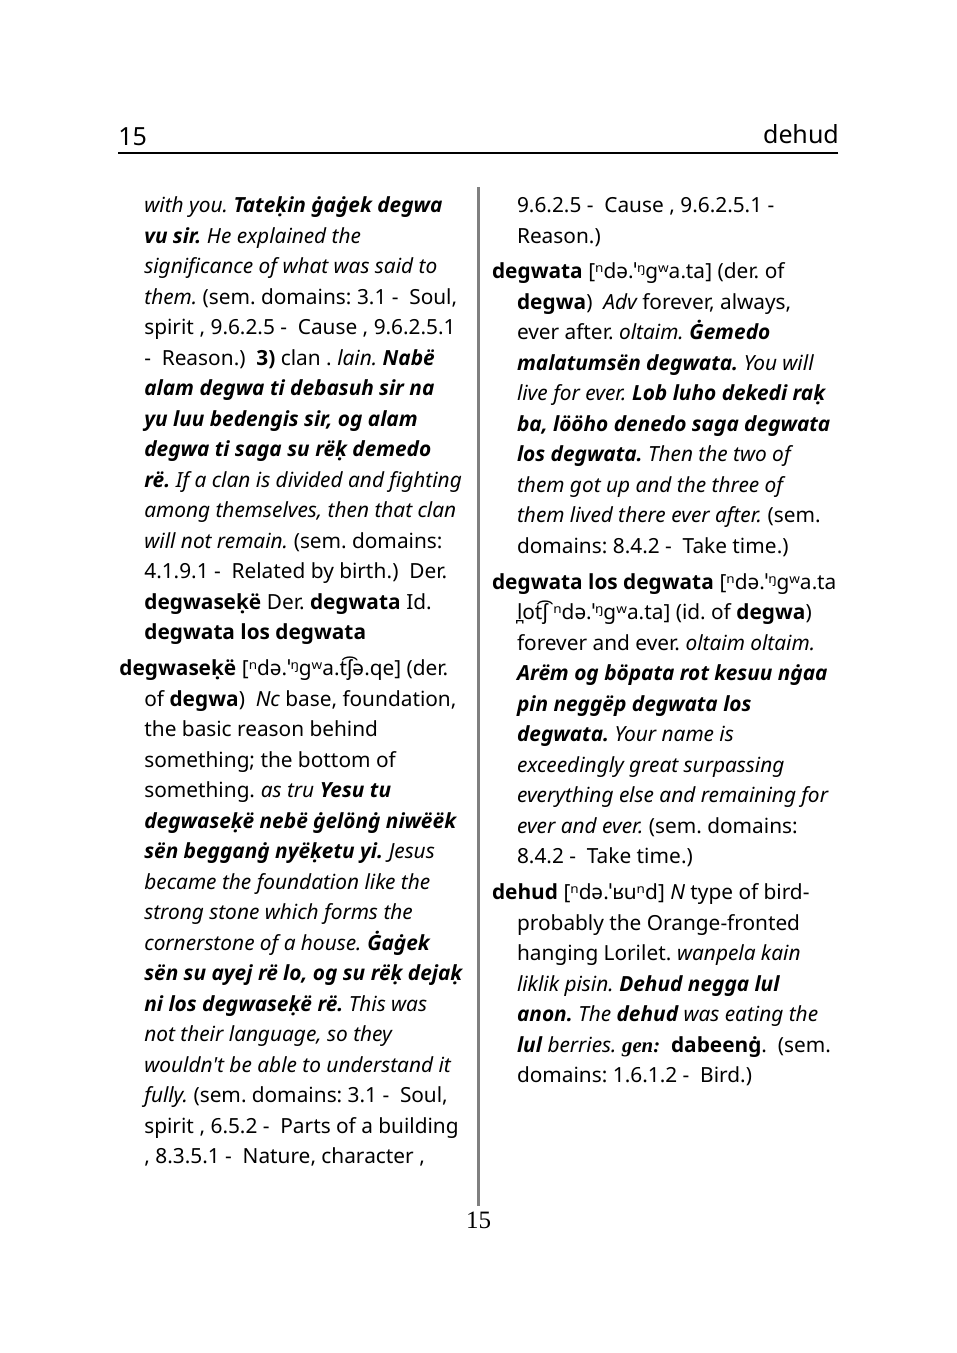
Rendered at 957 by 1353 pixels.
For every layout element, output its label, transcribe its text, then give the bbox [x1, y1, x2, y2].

text degwata los degwata [ⁿdə.ˈᵑɡʷa.ta l̪ot͡ʃ ⁿdə.ˈᵑɡʷa.ta] (id. of degwa) forever and ever. oltaim oltaim. Arëm og böpata rot kesuu nġaa pin neggëp degwata los degwata. Your name is exceedingly great surpassing everything else and remaining for ever and ever. (sem. domains: 8.4.2 - Take time.) [492, 564, 837, 874]
text degwata [ⁿdə.ˈᵑɡʷa.ta] (der. of degwa) Adv forever, always, ever after. oltaim. Ġemedo malatumsën degwata. You will live for ever. Lob luho dekedi raḳ ba, lööho denedo saga degwata los degwata. Then the two of them got up and the three of them lived there ever after. (sem. domains: 8.4.2 - Take time.) [492, 253, 837, 564]
text dehud [ⁿdə.ˈʁuⁿd] N type of bird-probably the Orange-fronted hanging Lorilet. wanpela kain liklik pisin. Dehud negga lul anon. The dehud was eating the lul berries. gen: dabeenġ. (sem. domains: 1.6.1.2 - Bird.) [492, 874, 837, 1093]
text with you. Tateḳin ġaġek degwa vu sir. He explained the significance of what was said to them. (sem. domains: 3.1 - Soul, spirit , 9.6.2.5 - Cause , 9.6.2.5.1 - Reason.) 3) clan . lain. Nabë alam degwa ti debasuh sir na yu luu bedengis sir, og alam degwa ti saga su rëḳ demedo rë. If a clan is divided and fighting among themselves, then that clan will not remain. (sem. domains: 4.1.9.1 - Related by birth.) Der. degwaseḳë Der. degwata Id. degwata los degwata [119, 188, 465, 650]
text 9.6.2.5 - Cause , 9.6.2.5.1 - Reason.) [492, 188, 837, 253]
text degwaseḳë [ⁿdə.ˈᵑɡʷa.t͡ʃə.qe] (der. of degwa) Nc base, foundation, the basic reason behind something; the bottom of something. as tru Yesu tu degwaseḳë nebë ġelönġ niwëëk sën begganġ nyëḳetu yi. Jesus became the foundation like the strong stone which forms the cornerstone of a house. Ġaġek sën su ayej rë lo, og su rëḳ dejaḳ ni los degwaseḳë rë. This was not their language, so they wouldn't be able to understand it fully. (sem. domains: 3.1 - Soul, spirit , 6.5.2 - Parts of a building , 8.3.5.1 - Nature, character , [119, 650, 465, 1174]
